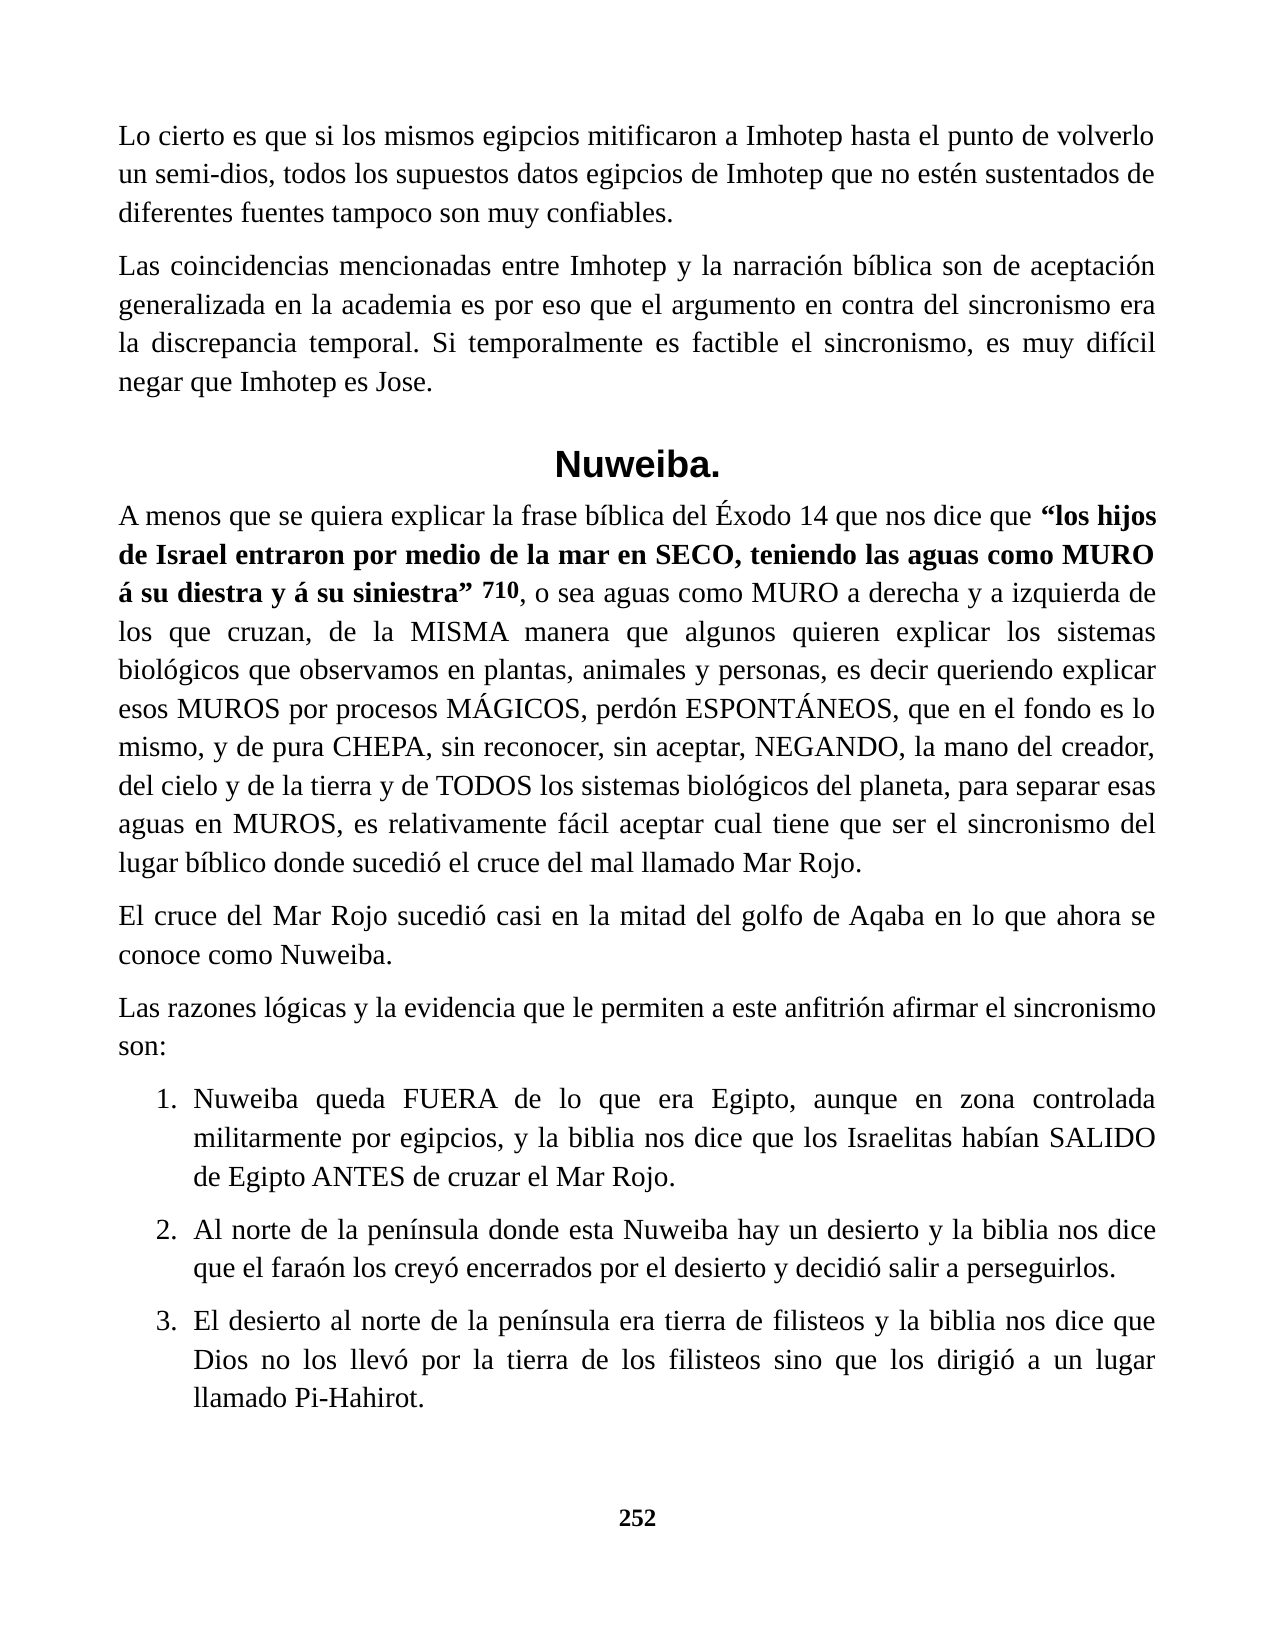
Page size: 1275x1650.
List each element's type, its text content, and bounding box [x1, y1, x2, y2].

text Las razones lógicas y la evidencia que le permiten a este anfitrión afirmar el sincronismo son: [118, 990, 1157, 1062]
text Las coincidencias mencionadas entre Imhotep y la narración bíblica son de aceptación generalizada en la academia es por eso que el argumento en contra del sincronismo era la discrepancia temporal. Si temporalmente es factible el sincronismo, es muy difícil negar que Imhotep es Jose. [118, 248, 1157, 397]
subtitle Nuweiba. [118, 442, 1157, 486]
text Lo cierto es que si los mismos egipcios mitificaron a Imhotep hasta el punto de volverlo un semi-dios, todos los supuestos datos egipcios de Imhotep que no estén sustentados de diferentes fuentes tampoco son muy confiables. [118, 118, 1157, 229]
list Nuweiba queda FUERA de lo que era Egipto, aunque en zona controlada militarmente por egipcios, y la biblia nos dice que los Israelitas habían SALIDO de Egipto ANTES de cruzar el Mar Rojo. [156, 1082, 1157, 1192]
list El desierto al norte de la península era tierra de filisteos y la biblia nos dice que Dios no los llevó por la tierra de los filisteos sino que los dirigió a un lugar llamado Pi-Hahirot. [156, 1303, 1157, 1414]
text A menos que se quiera explicar la frase bíblica del Éxodo 14 que nos dice que “los hijos de Israel entraron por medio de la mar en SECO, teniendo las aguas como MURO á su diestra y á su siniestra” , o sea aguas como MURO a derecha y a izquierda de los que cruzan, de la MISMA manera que algunos quieren explicar los sistemas biológicos que observamos en plantas, animales y personas, es decir queriendo explicar esos MUROS por procesos MÁGICOS, perdón ESPONTÁNEOS, que en el fondo es lo mismo, y de pura CHEPA, sin reconocer, sin aceptar, NEGANDO, la mano del creador, del cielo y de la tierra y de TODOS los sistemas biológicos del planeta, para separar esas aguas en MUROS, es relativamente fácil aceptar cual tiene que ser el sincronismo del lugar bíblico donde sucedió el cruce del mal llamado Mar Rojo. [118, 498, 1157, 879]
text El cruce del Mar Rojo sucedió casi en la mitad del golfo de Aqaba en lo que ahora se conoce como Nuweiba. [118, 898, 1157, 970]
list Al norte de la península donde esta Nuweiba hay un desierto y la biblia nos dice que el faraón los creyó encerrados por el desierto y decidió salir a perseguirlos. [156, 1212, 1157, 1284]
